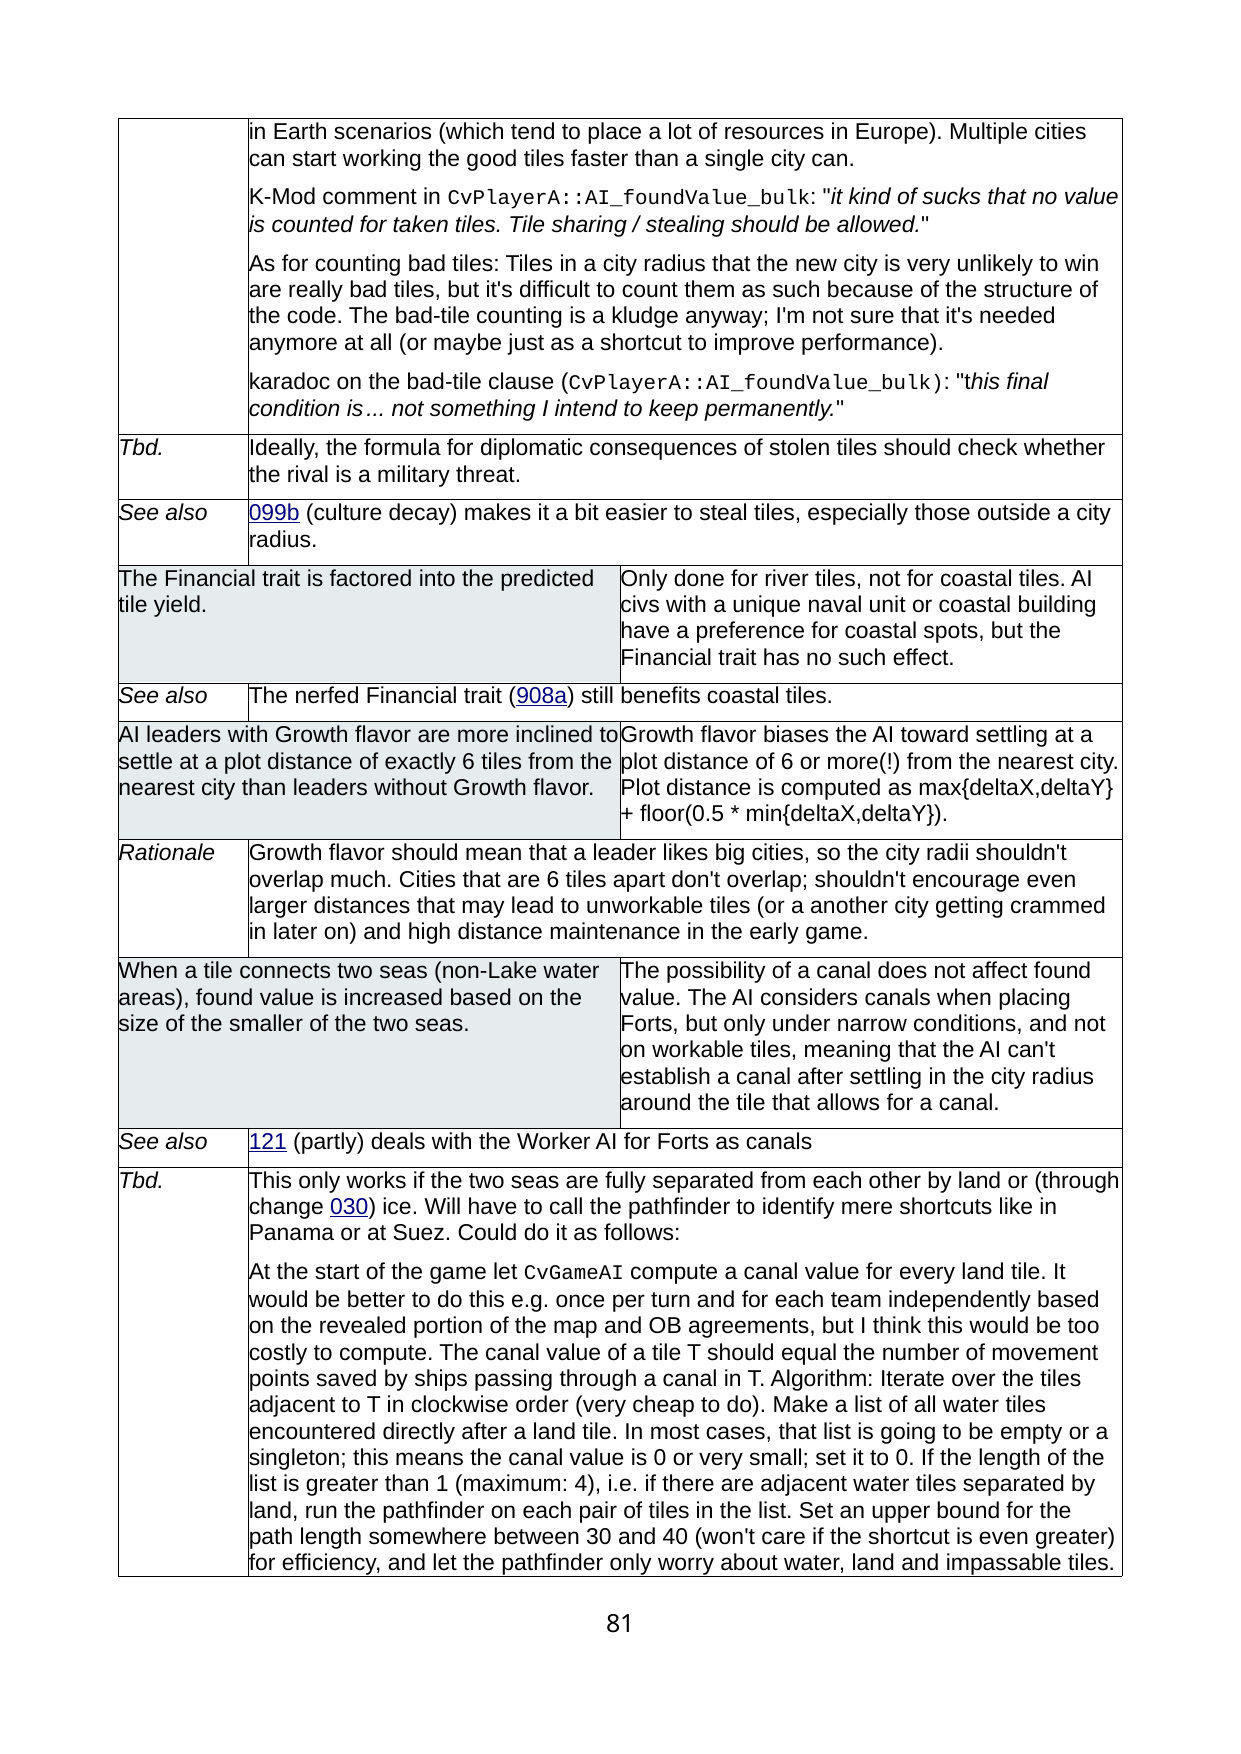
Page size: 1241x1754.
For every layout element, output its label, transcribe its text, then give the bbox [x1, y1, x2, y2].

table_cell The Financial trait is factored into the predicted tile yield. [119, 566, 620, 682]
table_cell Rationale [119, 840, 248, 957]
table_cell When a tile connects two seas (non-Lake water areas), found value is increased based on the size of the smaller of the two seas. [119, 958, 620, 1128]
table_cell Growth flavor should mean that a leader likes big cities, so the city radii shouldn't overlap much. Cities that are 6 tiles apart don't overlap; shouldn't encourage even larger distances that may lead to unworkable tiles (or a another city getting crammed in later on) and high distance maintenance in the early game. [249, 840, 1122, 957]
table_cell 121 (partly) deals with the Worker AI for Forts as canals [249, 1129, 1122, 1167]
table_cell See also [119, 684, 248, 721]
table_cell The possibility of a canal does not affect found value. The AI considers canals when placing Forts, but only under narrow conditions, and not on workable tiles, meaning that the AI can't establish a canal after settling in the city radius around the tile that allows for a canal. [621, 958, 1122, 1128]
table_cell Only done for river tiles, not for coastal tiles. AI civs with a unique naval unit or coastal building have a preference for coastal spots, but the Financial trait has no such effect. [621, 566, 1122, 682]
table_cell Tbd. [119, 1168, 248, 1576]
table_cell in Earth scenarios (which tend to place a lot of resources in Europe). Multiple cities can start working the good tiles faster than a single city can. K-Mod comment in CvPlayerA::AI_foundValue_bulk: "it kind of sucks that no value is counted for taken tiles. Tile sharing / stealing should be allowed." As for counting bad tiles: Tiles in a city radius that the new city is very unlikely to win are really bad tiles, but it's difficult to count them as such because of the structure of the code. The bad-tile counting is a kludge anyway; I'm not sure that it's needed anymore at all (or maybe just as a shortcut to improve performance). karadoc on the bad-tile clause (CvPlayerA::AI_foundValue_bulk): "this final condition is ... not something I intend to keep permanently." [249, 119, 1122, 434]
table_cell [119, 119, 248, 434]
table_cell This only works if the two seas are fully separated from each other by land or (through change 030) ice. Will have to call the pathfinder to identify mere shortcuts like in Panama or at Suez. Could do it as follows: At the start of the game let CvGameAI compute a canal value for every land tile. It would be better to do this e.g. once per turn and for each team independently based on the revealed portion of the map and OB agreements, but I think this would be too costly to compute. The canal value of a tile T should equal the number of movement points saved by ships passing through a canal in T. Algorithm: Iterate over the tiles adjacent to T in clockwise order (very cheap to do). Make a list of all water tiles encountered directly after a land tile. In most cases, that list is going to be empty or a singleton; this means the canal value is 0 or very small; set it to 0. If the length of the list is greater than 1 (maximum: 4), i.e. if there are adjacent water tiles separated by land, run the pathfinder on each pair of tiles in the list. Set an upper bound for the path length somewhere between 30 and 40 (won't care if the shortcut is even greater) for efficiency, and let the pathfinder only worry about water, land and impassable tiles. [249, 1168, 1122, 1576]
table_cell Growth flavor biases the AI toward settling at a plot distance of 6 or more(!) from the nearest city. Plot distance is computed as max{deltaX,deltaY} + floor(0.5 * min{deltaX,deltaY}). [621, 722, 1122, 839]
table_cell See also [119, 1129, 248, 1167]
table_cell 099b (culture decay) makes it a bit easier to steal tiles, especially those outside a city radius. [249, 500, 1122, 564]
table_cell Ideally, the formula for diplomatic consequences of stolen tiles should check whether the rival is a military threat. [249, 435, 1122, 499]
table_cell The nerfed Financial trait (908a) still benefits coastal tiles. [249, 684, 1122, 721]
table_cell AI leaders with Growth flavor are more inclined to settle at a plot distance of exactly 6 tiles from the nearest city than leaders without Growth flavor. [119, 722, 620, 839]
table_cell See also [119, 500, 248, 564]
table_cell Tbd. [119, 435, 248, 499]
